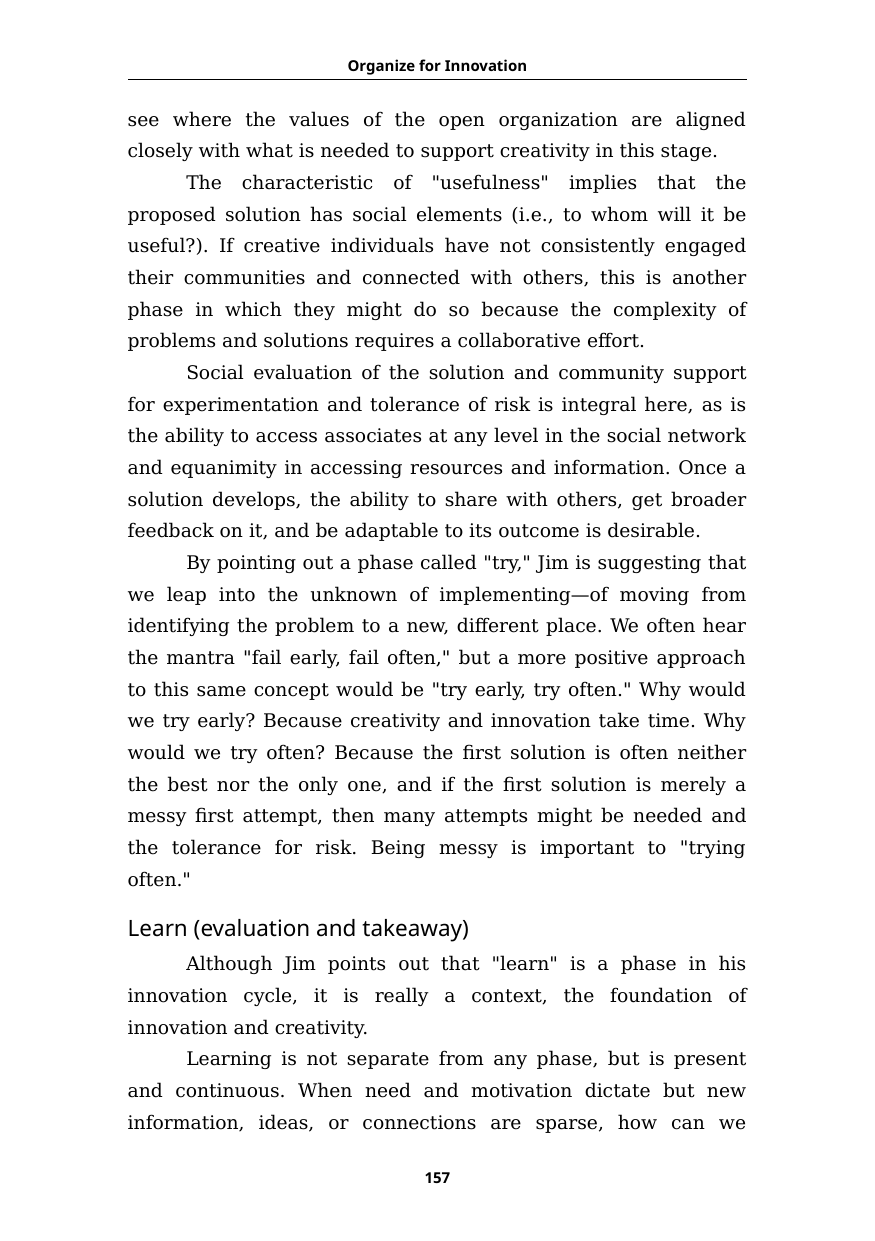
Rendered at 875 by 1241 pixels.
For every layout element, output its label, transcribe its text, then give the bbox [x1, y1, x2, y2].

subtitle Learn (evaluation and takeaway) [127, 915, 747, 941]
text Social evaluation of the solution and community support for experimentation and tolerance of risk is integral here, as is the ability to access associates at any level in the social network and equanimity in accessing resources and information. Once a solution develops, the ability to share with others, get broader feedback on it, and be adaptable to its outcome is desirable. [127, 362, 747, 542]
text Learning is not separate from any phase, but is present and continuous. When need and motivation dictate but new information, ideas, or connections are sparse, how can we [127, 1048, 747, 1133]
text The characteristic of "usefulness" implies that the proposed solution has social elements (i.e., to whom will it be useful?). If creative individuals have not consistently engaged their communities and connected with others, this is another phase in which they might do so because the complexity of problems and solutions requires a collaborative effort. [127, 172, 747, 352]
text Although Jim points out that "learn" is a phase in his innovation cycle, it is really a context, the foundation of innovation and creativity. [127, 953, 747, 1038]
text By pointing out a phase called "try," Jim is suggesting that we leap into the unknown of implementing—of moving from identifying the problem to a new, different place. We often hear the mantra "fail early, fail often," but a more positive approach to this same concept would be "try early, try often." Why would we try early? Because creativity and innovation take time. Why would we try often? Because the first solution is often neither the best nor the only one, and if the first solution is merely a messy first attempt, then many attempts might be needed and the tolerance for risk. Being messy is important to "trying often." [127, 552, 747, 891]
text see where the values of the open organization are aligned closely with what is needed to support creativity in this stage. [127, 109, 747, 162]
